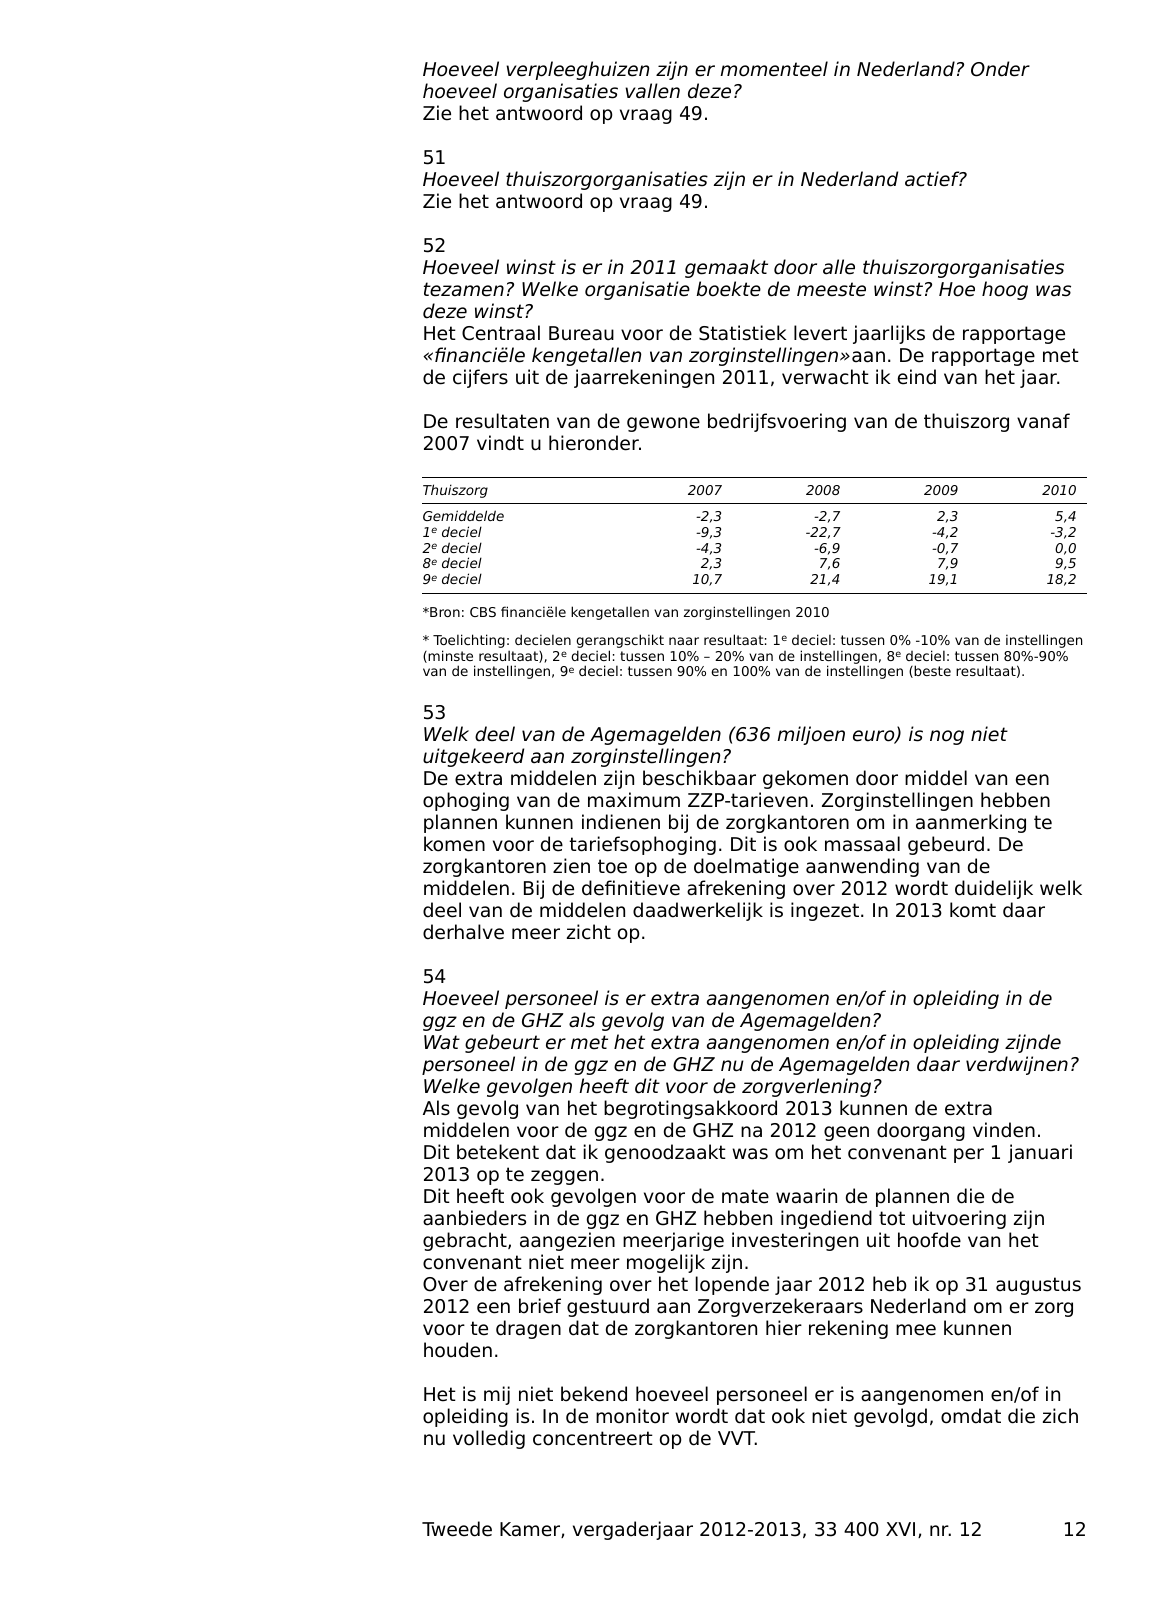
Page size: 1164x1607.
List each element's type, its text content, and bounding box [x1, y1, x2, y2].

text Hoeveel verpleeghuizen zijn er momenteel in Nederland? Onder hoeveel organisaties vallen deze? [422, 59, 1087, 103]
text 51 [422, 147, 1087, 169]
table_header 2010 [969, 478, 1087, 503]
table_header Thuiszorg [422, 478, 614, 503]
table_header 2007 [614, 478, 732, 503]
text Het is mij niet bekend hoeveel personeel er is aangenomen en/of in opleiding is. In de monitor wordt dat ook niet gevolgd, omdat die zich nu volledig concentreert op de VVT. [422, 1384, 1087, 1450]
text De resultaten van de gewone bedrijfsvoering van de thuiszorg vanaf 2007 vindt u hieronder. [422, 411, 1087, 455]
table_cell 2,3 [614, 556, 732, 572]
table_cell -22,7 [732, 525, 850, 541]
table_header 2009 [850, 478, 968, 503]
table_cell 21,4 [732, 572, 850, 592]
text Hoeveel thuiszorgorganisaties zijn er in Nederland actief? [422, 169, 1087, 191]
text Zie het antwoord op vraag 49. [422, 103, 1087, 125]
table_cell -6,9 [732, 541, 850, 556]
table_cell -9,3 [614, 525, 732, 541]
table_cell 10,7 [614, 572, 732, 592]
table_cell 9,5 [969, 556, 1087, 572]
text Hoeveel personeel is er extra aangenomen en/of in opleiding in de ggz en de GHZ als gevolg van de Agemagelden? [422, 988, 1087, 1032]
text Zie het antwoord op vraag 49. [422, 191, 1087, 213]
text Dit betekent dat ik genoodzaakt was om het convenant per 1 januari 2013 op te zeggen. [422, 1142, 1087, 1186]
table_cell -3,2 [969, 525, 1087, 541]
text 54 [422, 966, 1087, 988]
text 53 [422, 702, 1087, 724]
table_header 2008 [732, 478, 850, 503]
table_cell 2e deciel [422, 541, 614, 556]
table_cell -2,3 [614, 504, 732, 525]
text Over de afrekening over het lopende jaar 2012 heb ik op 31 augustus 2012 een brief gestuurd aan Zorgverzekeraars Nederland om er zorg voor te dragen dat de zorgkantoren hier rekening mee kunnen houden. [422, 1274, 1087, 1362]
table_cell 9e deciel [422, 572, 614, 592]
table_cell Gemiddelde [422, 504, 614, 525]
text 52 [422, 235, 1087, 257]
text Welk deel van de Agemagelden (636 miljoen euro) is nog niet uitgekeerd aan zorginstellingen? [422, 724, 1087, 768]
table_cell -0,7 [850, 541, 968, 556]
table_cell 2,3 [850, 504, 968, 525]
table_cell 0,0 [969, 541, 1087, 556]
table_cell 19,1 [850, 572, 968, 592]
text Het Centraal Bureau voor de Statistiek levert jaarlijks de rapportage «financiële kengetallen van zorginstellingen»aan. De rapportage met de cijfers uit de jaarrekeningen 2011, verwacht ik eind van het jaar. [422, 323, 1087, 389]
table_cell 5,4 [969, 504, 1087, 525]
table_cell 8e deciel [422, 556, 614, 572]
text Wat gebeurt er met het extra aangenomen en/of in opleiding zijnde personeel in de ggz en de GHZ nu de Agemagelden daar verdwijnen? Welke gevolgen heeft dit voor de zorgverlening? [422, 1032, 1087, 1098]
table_cell -4,3 [614, 541, 732, 556]
table_cell 18,2 [969, 572, 1087, 592]
table_cell -4,2 [850, 525, 968, 541]
table_cell *Bron: CBS financiële kengetallen van zorginstellingen 2010 * Toelichting: decielen gerangschikt naar resultaat: 1e deciel: tussen 0% -10% van de instellingen (minste resultaat), 2e deciel: tussen 10% – 20% van de instellingen, 8e deciel: tussen 80%-90% van de instellingen, 9e deciel: tussen 90% en 100% van de instellingen (beste resultaat). [422, 594, 1087, 680]
text Als gevolg van het begrotingsakkoord 2013 kunnen de extra middelen voor de ggz en de GHZ na 2012 geen doorgang vinden. [422, 1098, 1087, 1142]
text De extra middelen zijn beschikbaar gekomen door middel van een ophoging van de maximum ZZP-tarieven. Zorginstellingen hebben plannen kunnen indienen bij de zorgkantoren om in aanmerking te komen voor de tariefsophoging. Dit is ook massaal gebeurd. De zorgkantoren zien toe op de doelmatige aanwending van de middelen. Bij de definitieve afrekening over 2012 wordt duidelijk welk deel van de middelen daadwerkelijk is ingezet. In 2013 komt daar derhalve meer zicht op. [422, 768, 1087, 944]
text Dit heeft ook gevolgen voor de mate waarin de plannen die de aanbieders in de ggz en GHZ hebben ingediend tot uitvoering zijn gebracht, aangezien meerjarige investeringen uit hoofde van het convenant niet meer mogelijk zijn. [422, 1186, 1087, 1274]
text Hoeveel winst is er in 2011 gemaakt door alle thuiszorgorganisaties tezamen? Welke organisatie boekte de meeste winst? Hoe hoog was deze winst? [422, 257, 1087, 323]
table_cell -2,7 [732, 504, 850, 525]
table_cell 1e deciel [422, 525, 614, 541]
table_cell 7,6 [732, 556, 850, 572]
table_cell 7,9 [850, 556, 968, 572]
